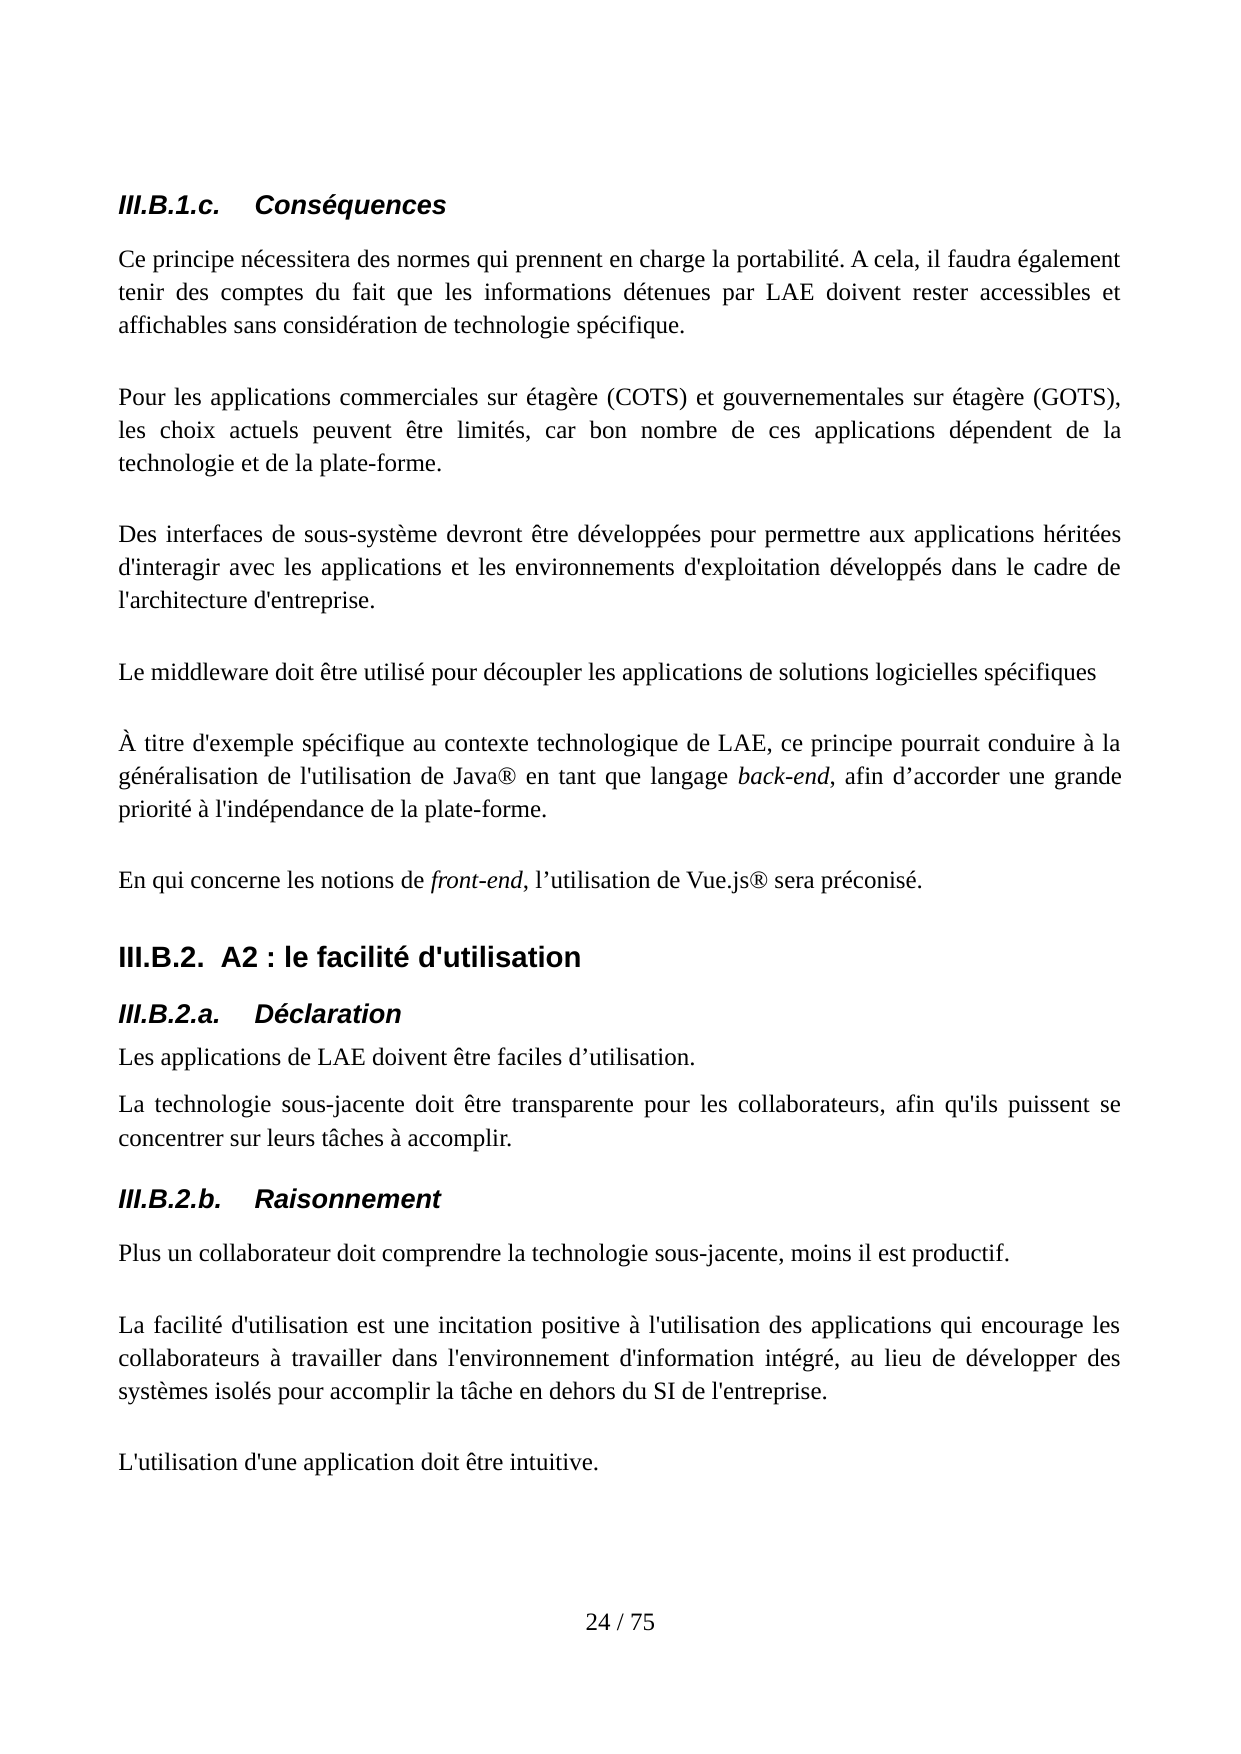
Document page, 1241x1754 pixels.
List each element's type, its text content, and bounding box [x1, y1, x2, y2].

subtitle Raisonnement [118, 1183, 1122, 1214]
text En qui concerne les notions de front-end, l’utilisation de Vue.js® sera préconisé. [118, 865, 1122, 894]
text La technologie sous-jacente doit être transparente pour les collaborateurs, afin qu'ils puissent se concentrer sur leurs tâches à accomplir. [118, 1089, 1122, 1151]
text Les applications de LAE doivent être faciles d’utilisation. [118, 1042, 1122, 1071]
text À titre d'exemple spécifique au contexte technologique de LAE, ce principe pourrait conduire à la généralisation de l'utilisation de Java® en tant que langage back-end, afin d’accorder une grande priorité à l'indépendance de la plate-forme. [118, 728, 1122, 823]
text L'utilisation d'une application doit être intuitive. [118, 1447, 1122, 1476]
subtitle Conséquences [118, 189, 1122, 220]
text Plus un collaborateur doit comprendre la technologie sous-jacente, moins il est productif. [118, 1238, 1122, 1267]
text Ce principe nécessitera des normes qui prennent en charge la portabilité. A cela, il faudra également tenir des comptes du fait que les informations détenues par LAE doivent rester accessibles et affichables sans considération de technologie spécifique. [118, 244, 1122, 339]
text Pour les applications commerciales sur étagère (COTS) et gouvernementales sur étagère (GOTS), les choix actuels peuvent être limités, car bon nombre de ces applications dépendent de la technologie et de la plate-forme. [118, 382, 1122, 477]
text La facilité d'utilisation est une incitation positive à l'utilisation des applications qui encourage les collaborateurs à travailler dans l'environnement d'information intégré, au lieu de développer des systèmes isolés pour accomplir la tâche en dehors du SI de l'entreprise. [118, 1310, 1122, 1404]
text Des interfaces de sous-système devront être développées pour permettre aux applications héritées d'interagir avec les applications et les environnements d'exploitation développés dans le cadre de l'architecture d'entreprise. [118, 519, 1122, 614]
subtitle A2 : le facilité d'utilisation [118, 939, 1122, 973]
text Le middleware doit être utilisé pour découpler les applications de solutions logicielles spécifiques [118, 657, 1122, 685]
subtitle Déclaration [118, 998, 1122, 1029]
